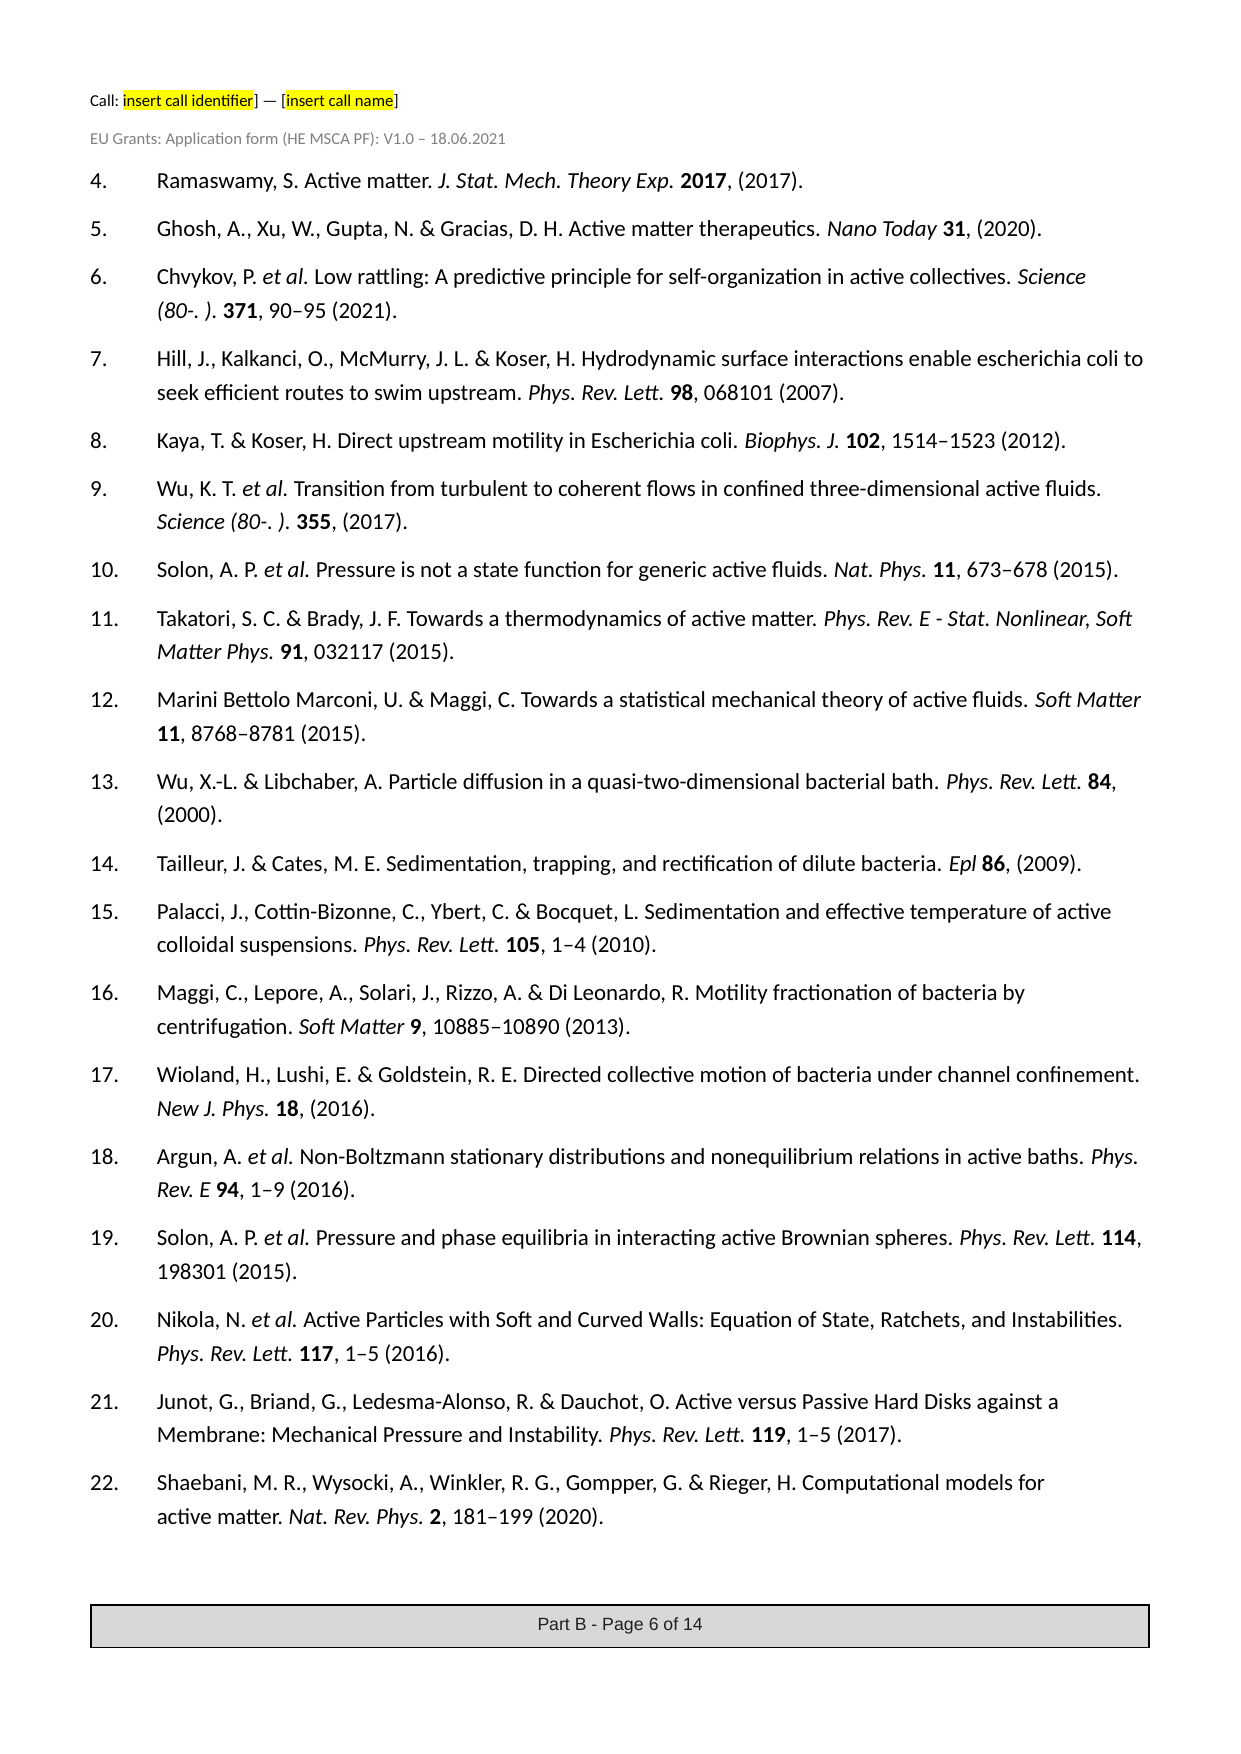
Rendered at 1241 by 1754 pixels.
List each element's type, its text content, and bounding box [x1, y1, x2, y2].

text 17. Wioland, H., Lushi, E. & Goldstein, R. E. Directed collective motion of bacteria under channel confinement. New J. Phys. 18, (2016). [90, 1060, 1151, 1122]
text 10. Solon, A. P. et al. Pressure is not a state function for generic active fluids. Nat. Phys. 11, 673–678 (2015). [90, 556, 1151, 584]
text 12. Marini Bettolo Marconi, U. & Maggi, C. Towards a statistical mechanical theory of active fluids. Soft Matter 11, 8768–8781 (2015). [90, 685, 1151, 747]
text 6. Chvykov, P. et al. Low rattling: A predictive principle for self-organization in active collectives. Science (80-. ). 371, 90–95 (2021). [90, 262, 1151, 324]
text 20. Nikola, N. et al. Active Particles with Soft and Curved Walls: Equation of State, Ratchets, and Instabilities. Phys. Rev. Lett. 117, 1–5 (2016). [90, 1305, 1151, 1367]
text 16. Maggi, C., Lepore, A., Solari, J., Rizzo, A. & Di Leonardo, R. Motility fractionation of bacteria by centrifugation. Soft Matter 9, 10885–10890 (2013). [90, 978, 1151, 1040]
text 18. Argun, A. et al. Non-Boltzmann stationary distributions and nonequilibrium relations in active baths. Phys. Rev. E 94, 1–9 (2016). [90, 1142, 1151, 1203]
text 14. Tailleur, J. & Cates, M. E. Sedimentation, trapping, and rectification of dilute bacteria. Epl 86, (2009). [90, 849, 1151, 877]
text 4. Ramaswamy, S. Active matter. J. Stat. Mech. Theory Exp. 2017, (2017). [90, 166, 1151, 194]
text 5. Ghosh, A., Xu, W., Gupta, N. & Gracias, D. H. Active matter therapeutics. Nano Today 31, (2020). [90, 214, 1151, 242]
text 22. Shaebani, M. R., Wysocki, A., Winkler, R. G., Gompper, G. & Rieger, H. Computational models for active matter. Nat. Rev. Phys. 2, 181–199 (2020). [90, 1468, 1151, 1530]
text 21. Junot, G., Briand, G., Ledesma-Alonso, R. & Dauchot, O. Active versus Passive Hard Disks against a Membrane: Mechanical Pressure and Instability. Phys. Rev. Lett. 119, 1–5 (2017). [90, 1387, 1151, 1448]
text 7. Hill, J., Kalkanci, O., McMurry, J. L. & Koser, H. Hydrodynamic surface interactions enable escherichia coli to seek efficient routes to swim upstream. Phys. Rev. Lett. 98, 068101 (2007). [90, 344, 1151, 406]
text 13. Wu, X.-L. & Libchaber, A. Particle diffusion in a quasi-two-dimensional bacterial bath. Phys. Rev. Lett. 84, (2000). [90, 767, 1151, 829]
text 19. Solon, A. P. et al. Pressure and phase equilibria in interacting active Brownian spheres. Phys. Rev. Lett. 114, 198301 (2015). [90, 1223, 1151, 1285]
text 8. Kaya, T. & Koser, H. Direct upstream motility in Escherichia coli. Biophys. J. 102, 1514–1523 (2012). [90, 426, 1151, 454]
text 15. Palacci, J., Cottin-Bizonne, C., Ybert, C. & Bocquet, L. Sedimentation and effective temperature of active colloidal suspensions. Phys. Rev. Lett. 105, 1–4 (2010). [90, 897, 1151, 958]
text 11. Takatori, S. C. & Brady, J. F. Towards a thermodynamics of active matter. Phys. Rev. E - Stat. Nonlinear, Soft Matter Phys. 91, 032117 (2015). [90, 604, 1151, 665]
text 9. Wu, K. T. et al. Transition from turbulent to coherent flows in confined three-dimensional active fluids. Science (80-. ). 355, (2017). [90, 474, 1151, 536]
